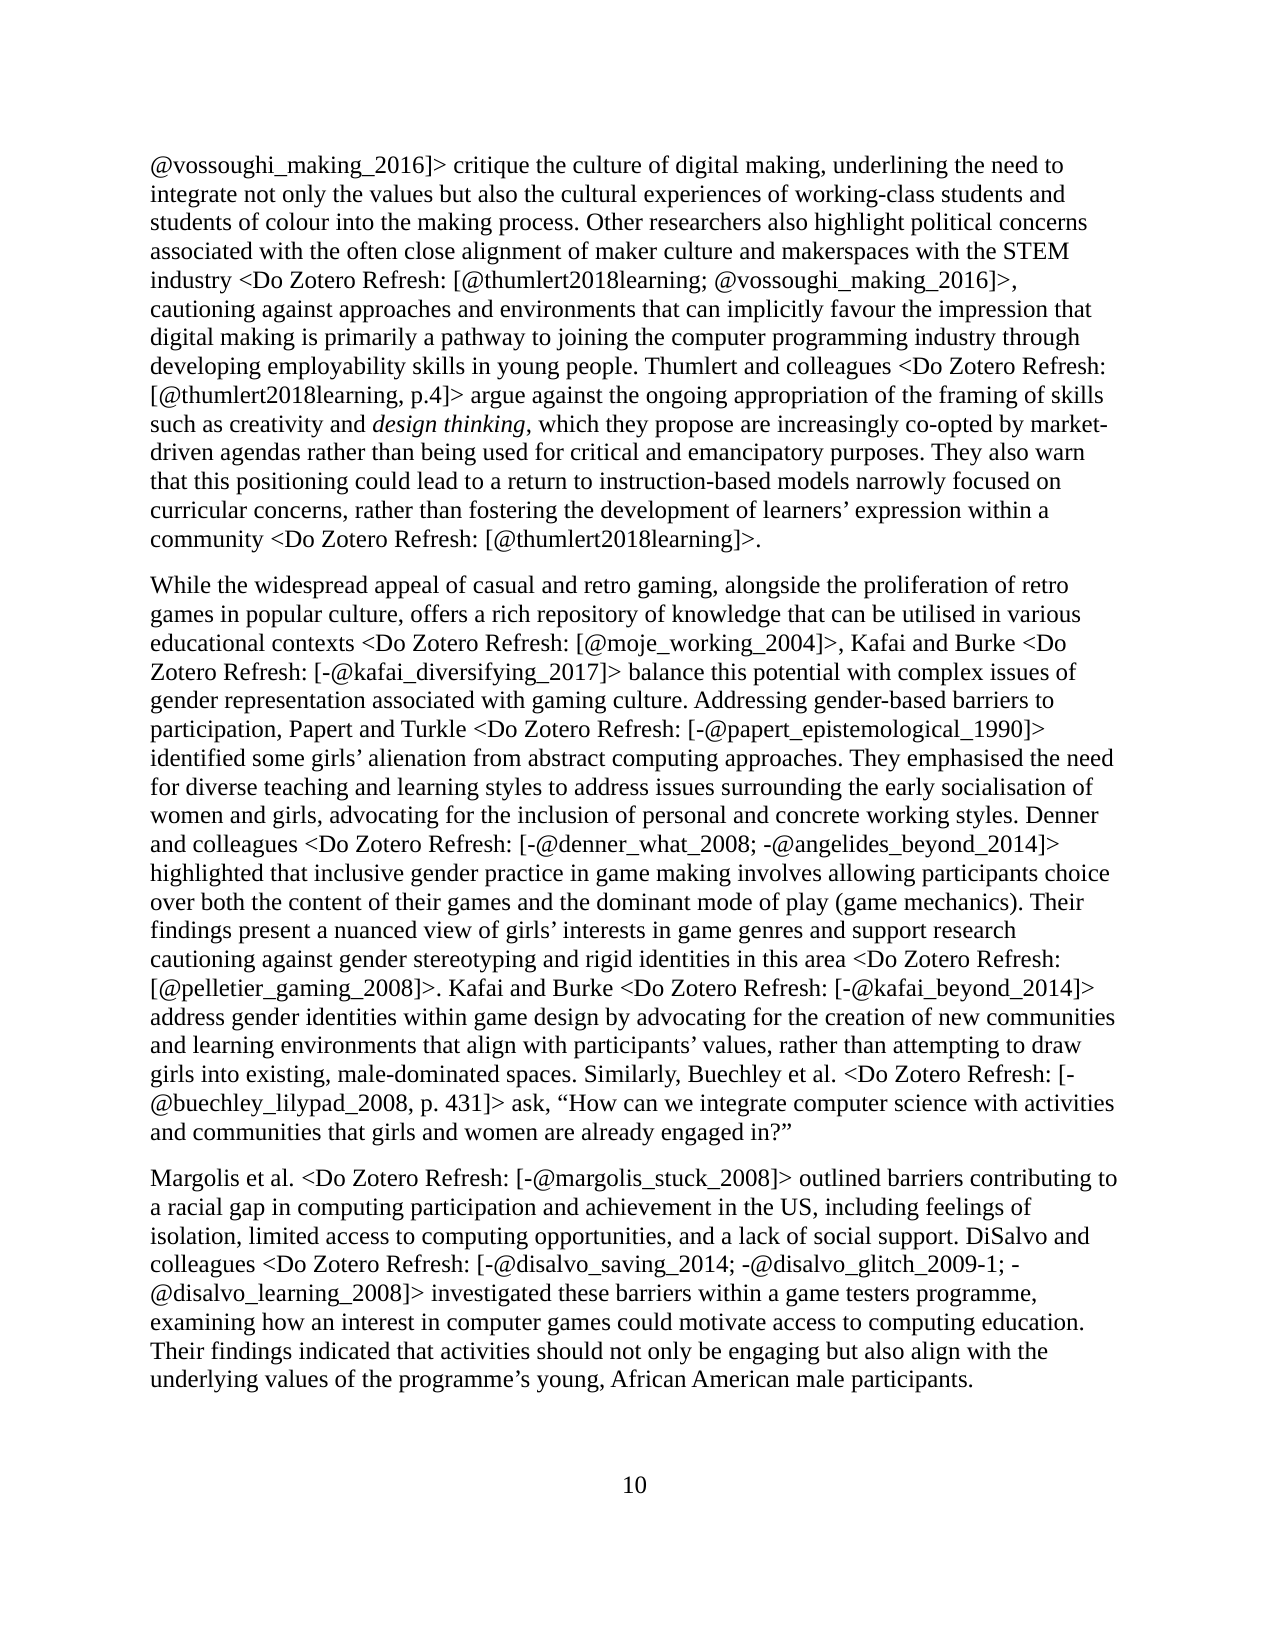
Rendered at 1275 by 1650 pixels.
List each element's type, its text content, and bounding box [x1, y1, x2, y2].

text @vossoughi_making_2016]> critique the culture of digital making, underlining the need to integrate not only the values but also the cultural experiences of working-class students and students of colour into the making process. Other researchers also highlight political concerns associated with the often close alignment of maker culture and makerspaces with the STEM industry <Do Zotero Refresh: [@thumlert2018learning; @vossoughi_making_2016]>, cautioning against approaches and environments that can implicitly favour the impression that digital making is primarily a pathway to joining the computer programming industry through developing employability skills in young people. Thumlert and colleagues <Do Zotero Refresh: [@thumlert2018learning, p.4]> argue against the ongoing appropriation of the framing of skills such as creativity and design thinking, which they propose are increasingly co-opted by market-driven agendas rather than being used for critical and emancipatory purposes. They also warn that this positioning could lead to a return to instruction-based models narrowly focused on curricular concerns, rather than fostering the development of learners’ expression within a community <Do Zotero Refresh: [@thumlert2018learning]>. [150, 150, 1125, 552]
text Margolis et al. <Do Zotero Refresh: [-@margolis_stuck_2008]> outlined barriers contributing to a racial gap in computing participation and achievement in the US, including feelings of isolation, limited access to computing opportunities, and a lack of social support. DiSalvo and colleagues <Do Zotero Refresh: [-@disalvo_saving_2014; -@disalvo_glitch_2009-1; -@disalvo_learning_2008]> investigated these barriers within a game testers programme, examining how an interest in computer games could motivate access to computing education. Their findings indicated that activities should not only be engaging but also align with the underlying values of the programme’s young, African American male participants. [150, 1163, 1125, 1393]
text While the widespread appeal of casual and retro gaming, alongside the proliferation of retro games in popular culture, offers a rich repository of knowledge that can be utilised in various educational contexts <Do Zotero Refresh: [@moje_working_2004]>, Kafai and Burke <Do Zotero Refresh: [-@kafai_diversifying_2017]> balance this potential with complex issues of gender representation associated with gaming culture. Addressing gender-based barriers to participation, Papert and Turkle <Do Zotero Refresh: [-@papert_epistemological_1990]> identified some girls’ alienation from abstract computing approaches. They emphasised the need for diverse teaching and learning styles to address issues surrounding the early socialisation of women and girls, advocating for the inclusion of personal and concrete working styles. Denner and colleagues <Do Zotero Refresh: [-@denner_what_2008; -@angelides_beyond_2014]> highlighted that inclusive gender practice in game making involves allowing participants choice over both the content of their games and the dominant mode of play (game mechanics). Their findings present a nuanced view of girls’ interests in game genres and support research cautioning against gender stereotyping and rigid identities in this area <Do Zotero Refresh: [@pelletier_gaming_2008]>. Kafai and Burke <Do Zotero Refresh: [-@kafai_beyond_2014]> address gender identities within game design by advocating for the creation of new communities and learning environments that align with participants’ values, rather than attempting to draw girls into existing, male-dominated spaces. Similarly, Buechley et al. <Do Zotero Refresh: [-@buechley_lilypad_2008, p. 431]> ask, “How can we integrate computer science with activities and communities that girls and women are already engaged in?” [150, 570, 1125, 1145]
